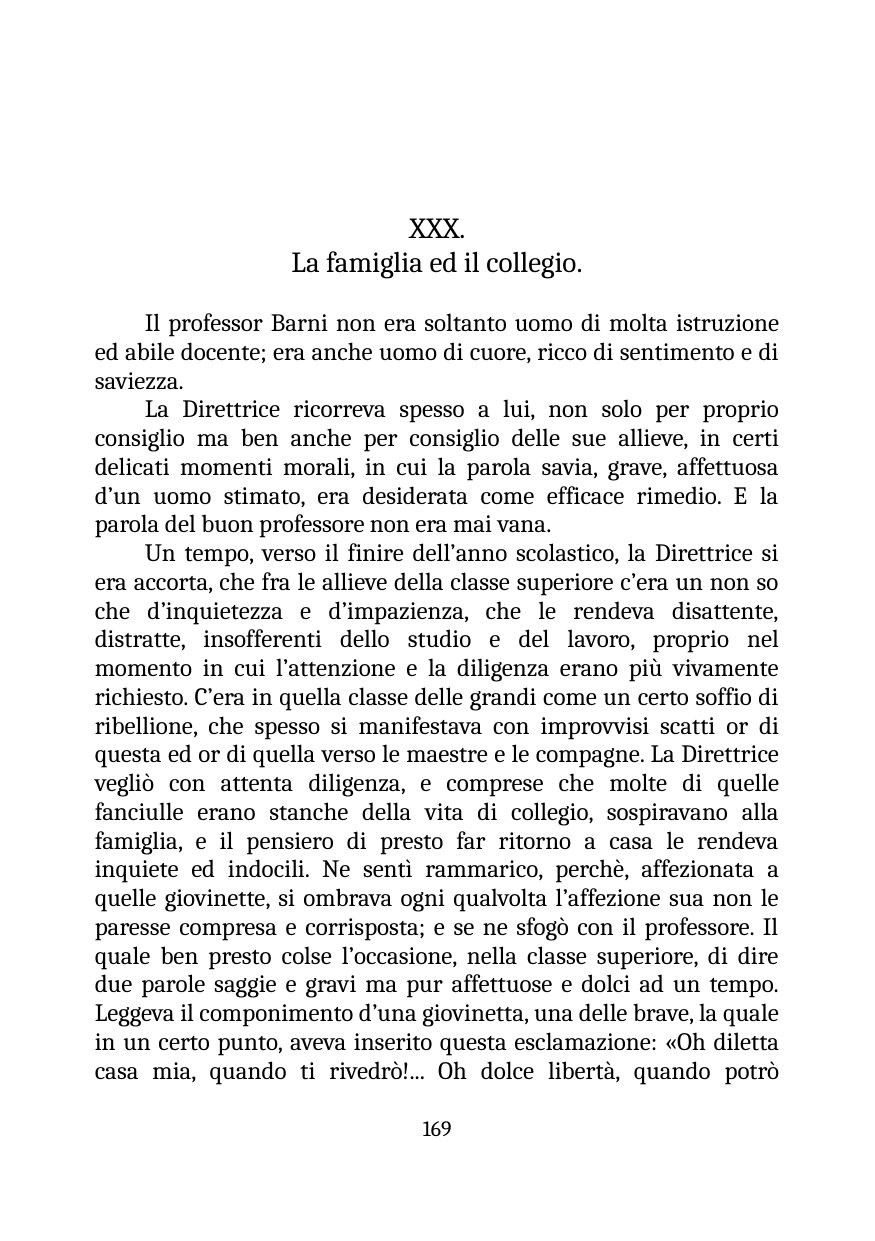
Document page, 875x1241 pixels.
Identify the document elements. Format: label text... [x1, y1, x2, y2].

subtitle XXX. La famiglia ed il collegio. [94, 213, 779, 280]
text Un tempo, verso il finire dell’anno scolastico, la Direttrice si era accorta, che fra le allieve della classe superiore c’era un non so che d’inquietezza e d’impazienza, che le rendeva disattente, distratte, insofferenti dello studio e del lavoro, proprio nel momento in cui l’attenzione e la diligenza erano più vivamente richiesto. C’era in quella classe delle grandi come un certo soffio di ribellione, che spesso si manifestava con improvvisi scatti or di questa ed or di quella verso le maestre e le compagne. La Direttrice vegliò con attenta diligenza, e comprese che molte di quelle fanciulle erano stanche della vita di collegio, sospiravano alla famiglia, e il pensiero di presto far ritorno a casa le rendeva inquiete ed indocili. Ne sentì rammarico, perchè, affezionata a quelle giovinette, si ombrava ogni qualvolta l’affezione sua non le paresse compresa e corrisposta; e se ne sfogò con il professore. Il quale ben presto colse l’occasione, nella classe superiore, di dire due parole saggie e gravi ma pur affettuose e dolci ad un tempo. Leggeva il componimento d’una giovinetta, una delle brave, la quale in un certo punto, aveva inserito questa esclamazione: «Oh diletta casa mia, quando ti rivedrò!... Oh dolce libertà, quando potrò [94, 539, 779, 1085]
text La Direttrice ricorreva spesso a lui, non solo per proprio consiglio ma ben anche per consiglio delle sue allieve, in certi delicati momenti morali, in cui la parola savia, grave, affettuosa d’un uomo stimato, era desiderata come efficace rimedio. E la parola del buon professore non era mai vana. [94, 395, 779, 539]
text Il professor Barni non era soltanto uomo di molta istruzione ed abile docente; era anche uomo di cuore, ricco di sentimento e di saviezza. [94, 309, 779, 395]
